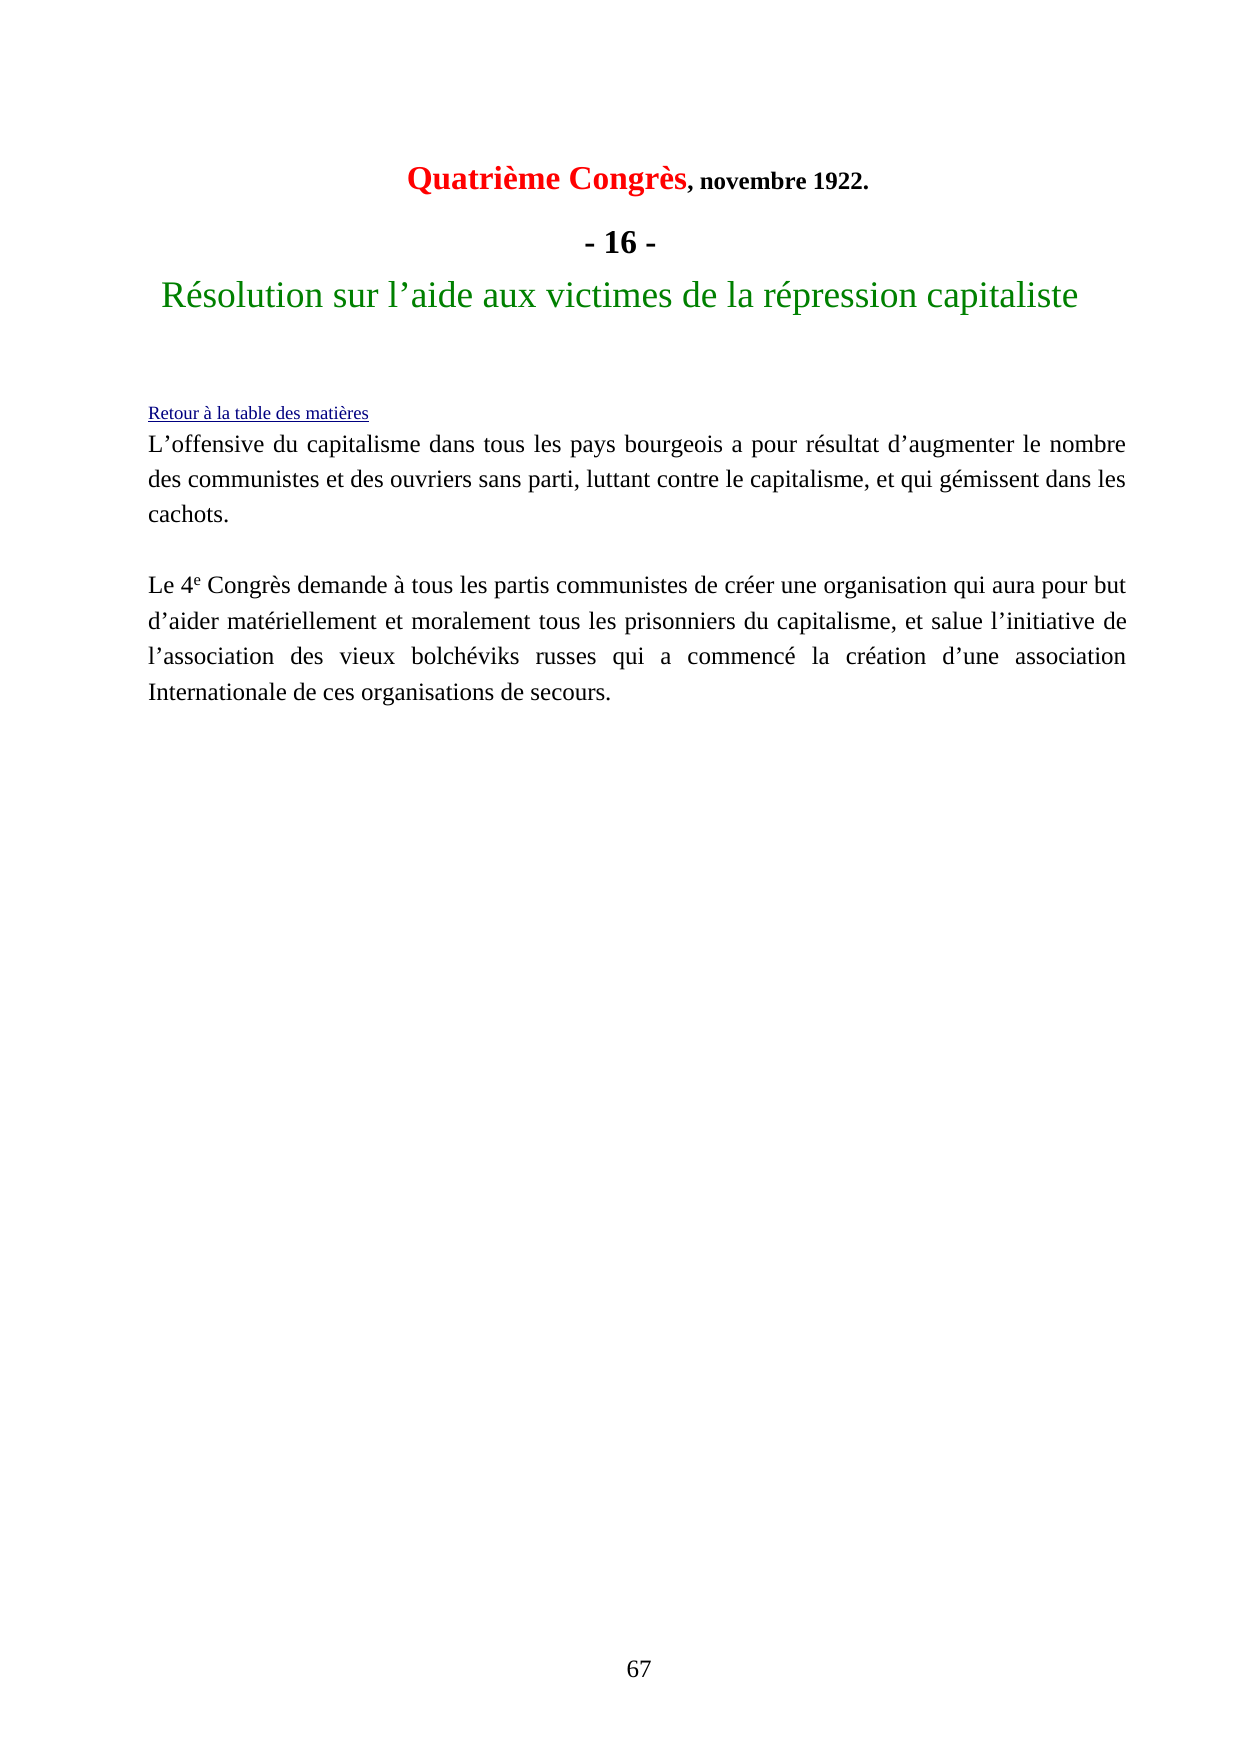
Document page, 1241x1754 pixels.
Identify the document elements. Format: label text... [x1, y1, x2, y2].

text L’offensive du capitalisme dans tous les pays bourgeois a pour résultat d’augmenter le nombre des communistes et des ouvriers sans parti, luttant contre le capitalisme, et qui gémissent dans les cachots. [148, 424, 1128, 530]
text - 16 - [112, 222, 1128, 260]
text Retour à la table des matières [148, 402, 1128, 424]
text Le 4e Congrès demande à tous les partis communistes de créer une organisation qui aura pour but d’aider matériellement et moralement tous les prisonniers du capitalisme, et salue l’initiative de l’association des vieux bolchéviks russes qui a commencé la création d’une association Internationale de ces organisations de secours. [148, 565, 1128, 707]
text Quatrième Congrès, novembre 1922. [148, 159, 1128, 197]
text Résolution sur l’aide aux victimes de la répression capitaliste [112, 273, 1128, 316]
